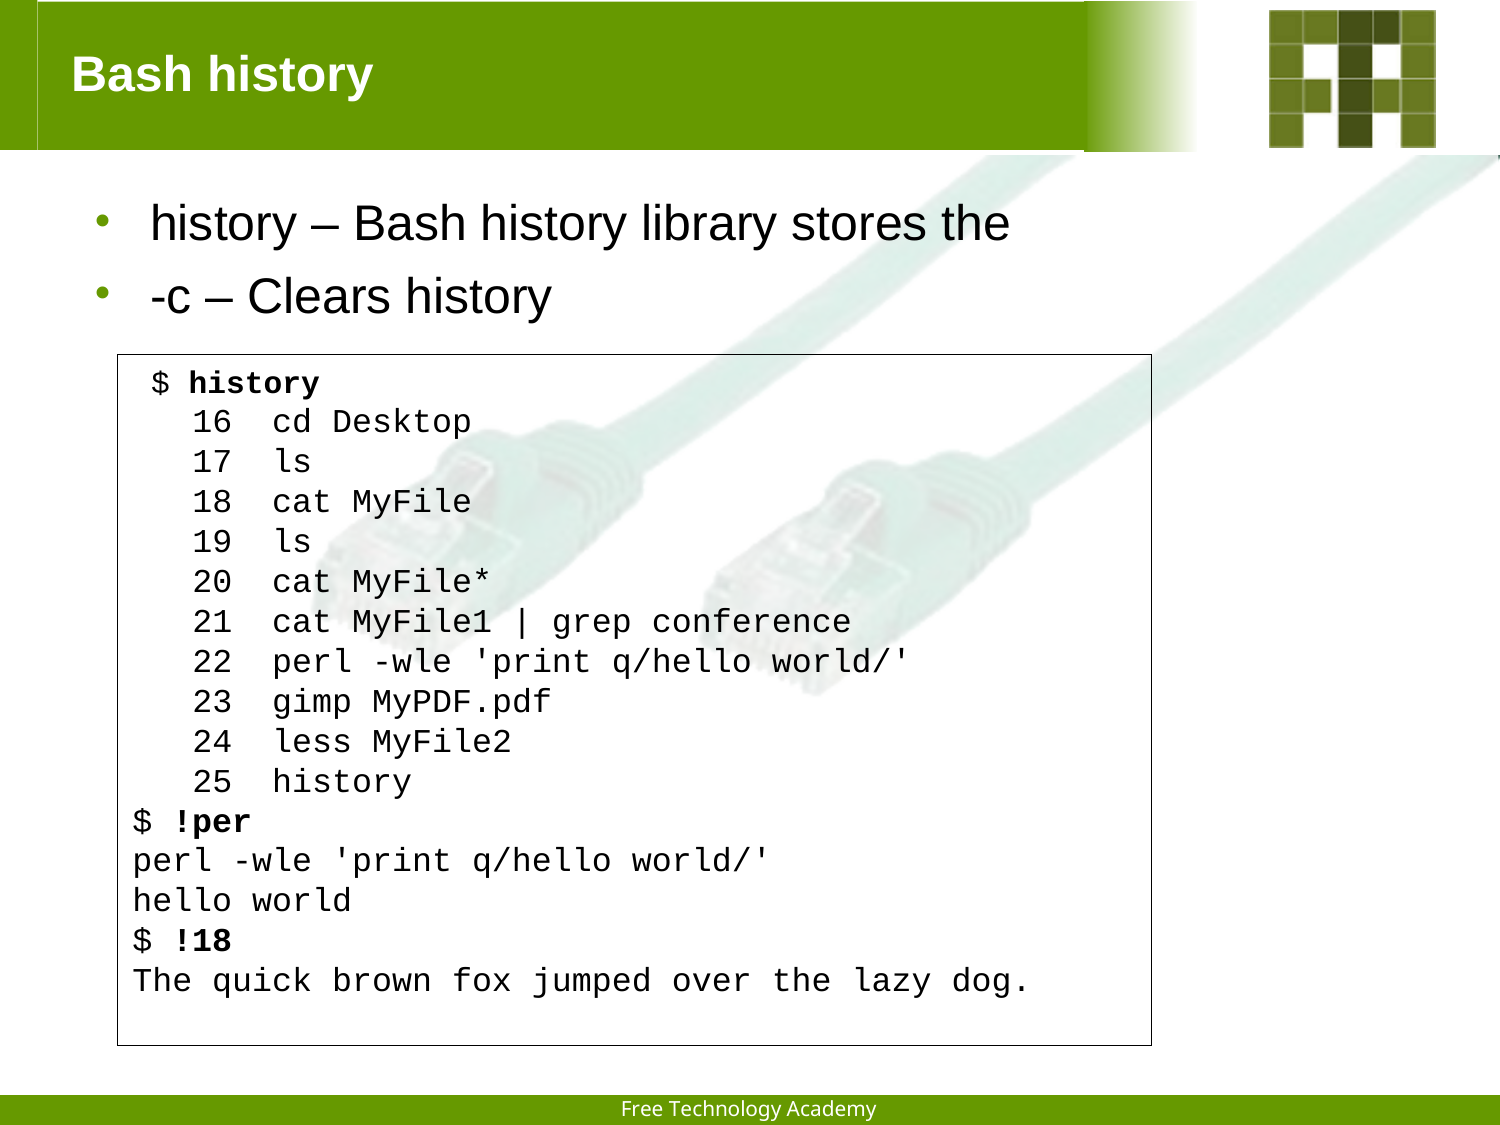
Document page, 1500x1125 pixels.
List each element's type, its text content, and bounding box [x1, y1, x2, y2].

title Bash history [56, 1, 1107, 152]
text_box $ history 16 cd Desktop 17 ls 18 cat MyFile 19 ls 20 cat MyFile* 21 cat MyFile1 | grep conference 22 perl -wle 'print q/hello world/' 23 gimp MyPDF.pdf 24 less MyFile2 25 history $ !per perl -wle 'print q/hello world/' hello world $ !18 The quick brown fox jumped over the lazy dog. [117, 354, 1152, 1046]
list history – Bash history library stores the -c – Clears history [79, 183, 1430, 1034]
picture [1269, 10, 1436, 148]
